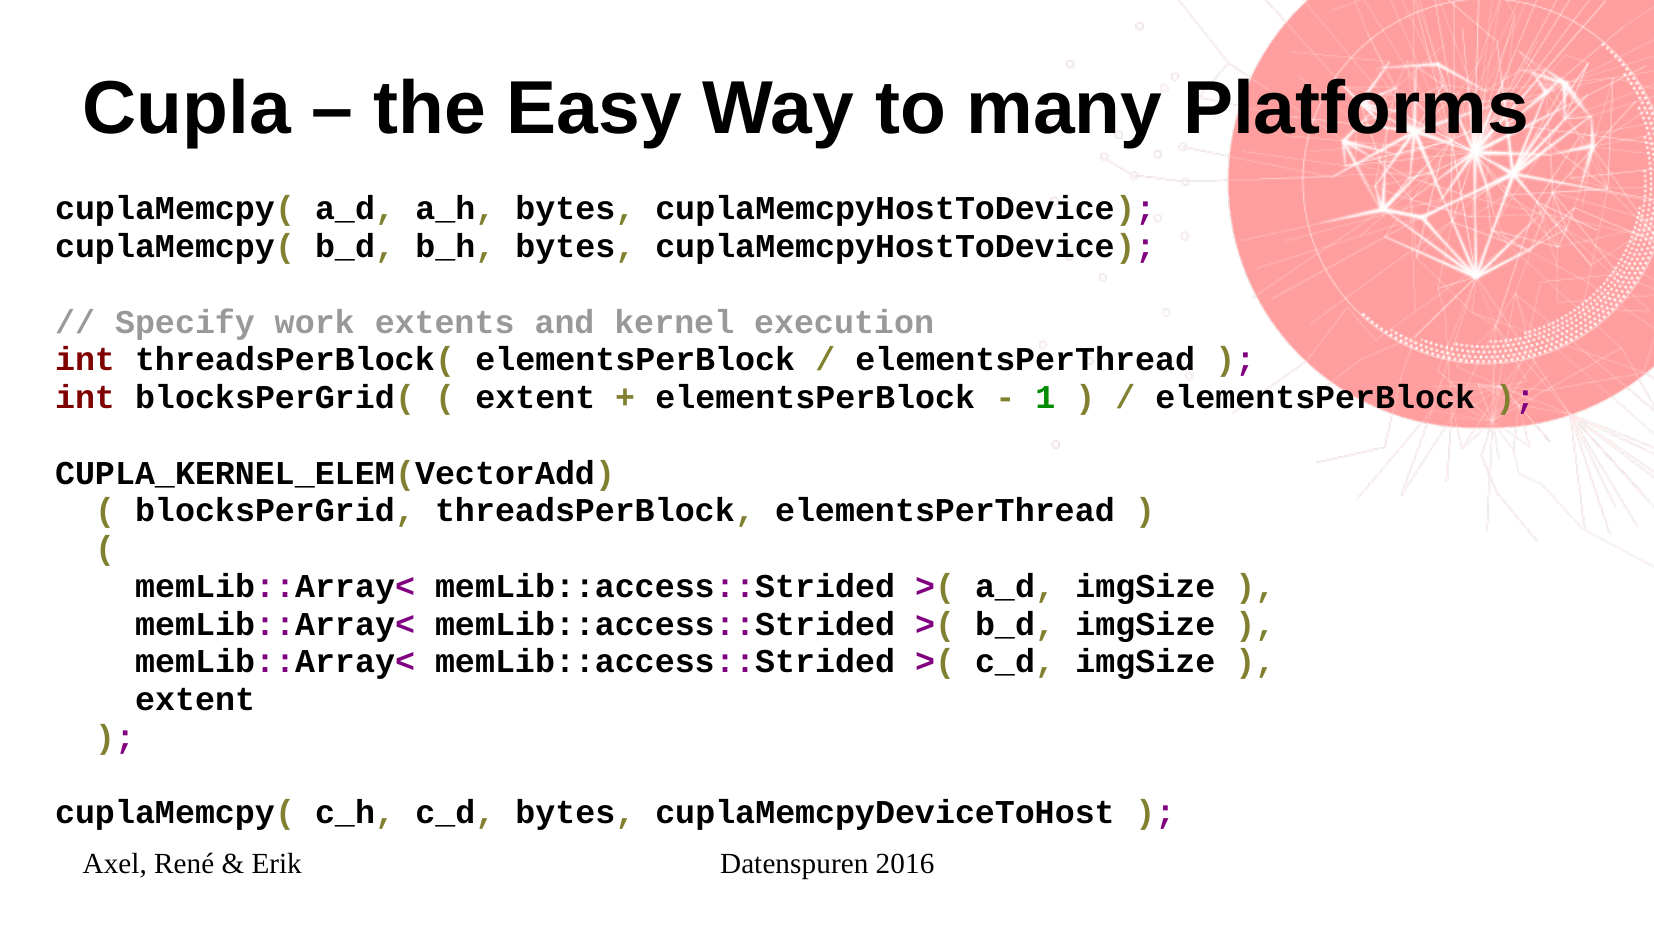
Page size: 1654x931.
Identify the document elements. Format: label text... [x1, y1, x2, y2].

text_box cuplaMemcpy( a_d, a_h, bytes, cuplaMemcpyHostToDevice); cuplaMemcpy( b_d, b_h, bytes, cuplaMemcpyHostToDevice); // Specify work extents and kernel execution int threadsPerBlock( elementsPerBlock / elementsPerThread ); int blocksPerGrid( ( extent + elementsPerBlock - 1 ) / elementsPerBlock ); CUPLA_KERNEL_ELEM(VectorAdd) ( blocksPerGrid, threadsPerBlock, elementsPerThread ) ( memLib::Array< memLib::access::Strided >( a_d, imgSize ), memLib::Array< memLib::access::Strided >( b_d, imgSize ), memLib::Array< memLib::access::Strided >( c_d, imgSize ), extent ); cuplaMemcpy( c_h, c_d, bytes, cuplaMemcpyDeviceToHost ); [40, 184, 1654, 931]
title Cupla – the Easy Way to many Platforms [82, 65, 1571, 150]
